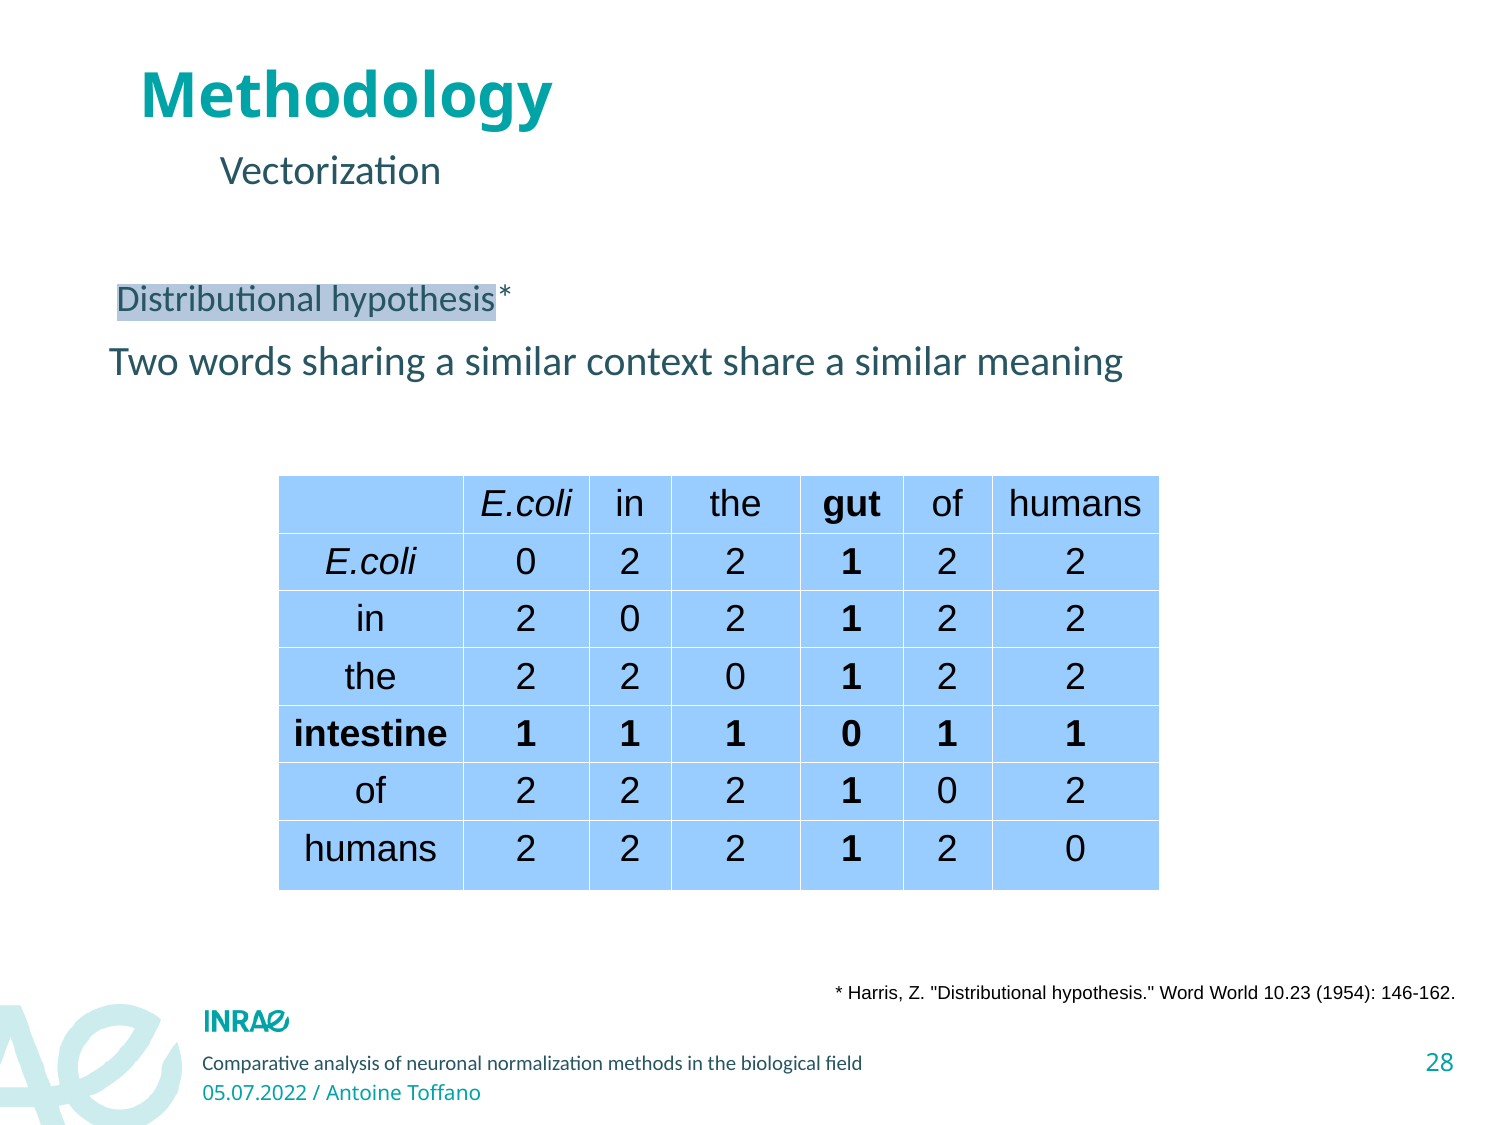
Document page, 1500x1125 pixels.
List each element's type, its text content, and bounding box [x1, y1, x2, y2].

picture [0, 996, 328, 1125]
table_cell 1 [993, 706, 1159, 762]
table_cell 1 [801, 648, 903, 705]
table_header humans [993, 476, 1159, 533]
table_cell 0 [904, 763, 992, 820]
table_cell 1 [801, 821, 903, 890]
table_header of [904, 476, 992, 533]
table_cell 2 [464, 591, 589, 647]
table_cell 1 [672, 706, 800, 762]
table_cell intestine [279, 706, 463, 762]
table_cell 2 [590, 534, 671, 590]
table_cell in [279, 591, 463, 647]
table_cell 2 [904, 648, 992, 705]
text_box * Harris, Z. "Distributional hypothesis." Word World 10.23 (1954): 146-162. [820, 975, 1500, 1074]
table_cell 2 [993, 763, 1159, 820]
table_cell 2 [993, 591, 1159, 647]
table_cell humans [279, 821, 463, 890]
text_box Vectorization [205, 140, 1396, 253]
table_cell 2 [904, 534, 992, 590]
table_header [279, 476, 463, 533]
table_cell 1 [904, 706, 992, 762]
table_cell 2 [590, 648, 671, 705]
table_cell 2 [904, 591, 992, 647]
table_cell 2 [993, 534, 1159, 590]
table_cell 1 [801, 591, 903, 647]
table_cell 2 [904, 821, 992, 890]
text_box Distributional hypothesis* [101, 266, 1233, 326]
text_box Methodology [139, 24, 1396, 170]
table_cell 0 [464, 534, 589, 590]
table_header gut [801, 476, 903, 533]
table_cell 0 [590, 591, 671, 647]
table_cell 2 [672, 534, 800, 590]
table_cell 2 [672, 591, 800, 647]
table_cell 2 [672, 763, 800, 820]
table_cell 2 [672, 821, 800, 890]
table_header the [672, 476, 800, 533]
table_header E.coli [464, 476, 589, 533]
table_cell 2 [464, 763, 589, 820]
table_cell 2 [993, 648, 1159, 705]
table_cell E.coli [279, 534, 463, 590]
table_cell 2 [590, 763, 671, 820]
table_cell 1 [590, 706, 671, 762]
table_cell 1 [801, 534, 903, 590]
table_cell 2 [590, 821, 671, 890]
table_cell 0 [993, 821, 1159, 890]
table_cell 1 [464, 706, 589, 762]
table_cell of [279, 763, 463, 820]
table_header in [590, 476, 671, 533]
table_cell the [279, 648, 463, 705]
table_cell 1 [801, 763, 903, 820]
table_cell 0 [801, 706, 903, 762]
table_cell 2 [464, 821, 589, 890]
table_cell 2 [464, 648, 589, 705]
table_cell 0 [672, 648, 800, 705]
text_box Two words sharing a similar context share a similar meaning [94, 326, 1397, 391]
